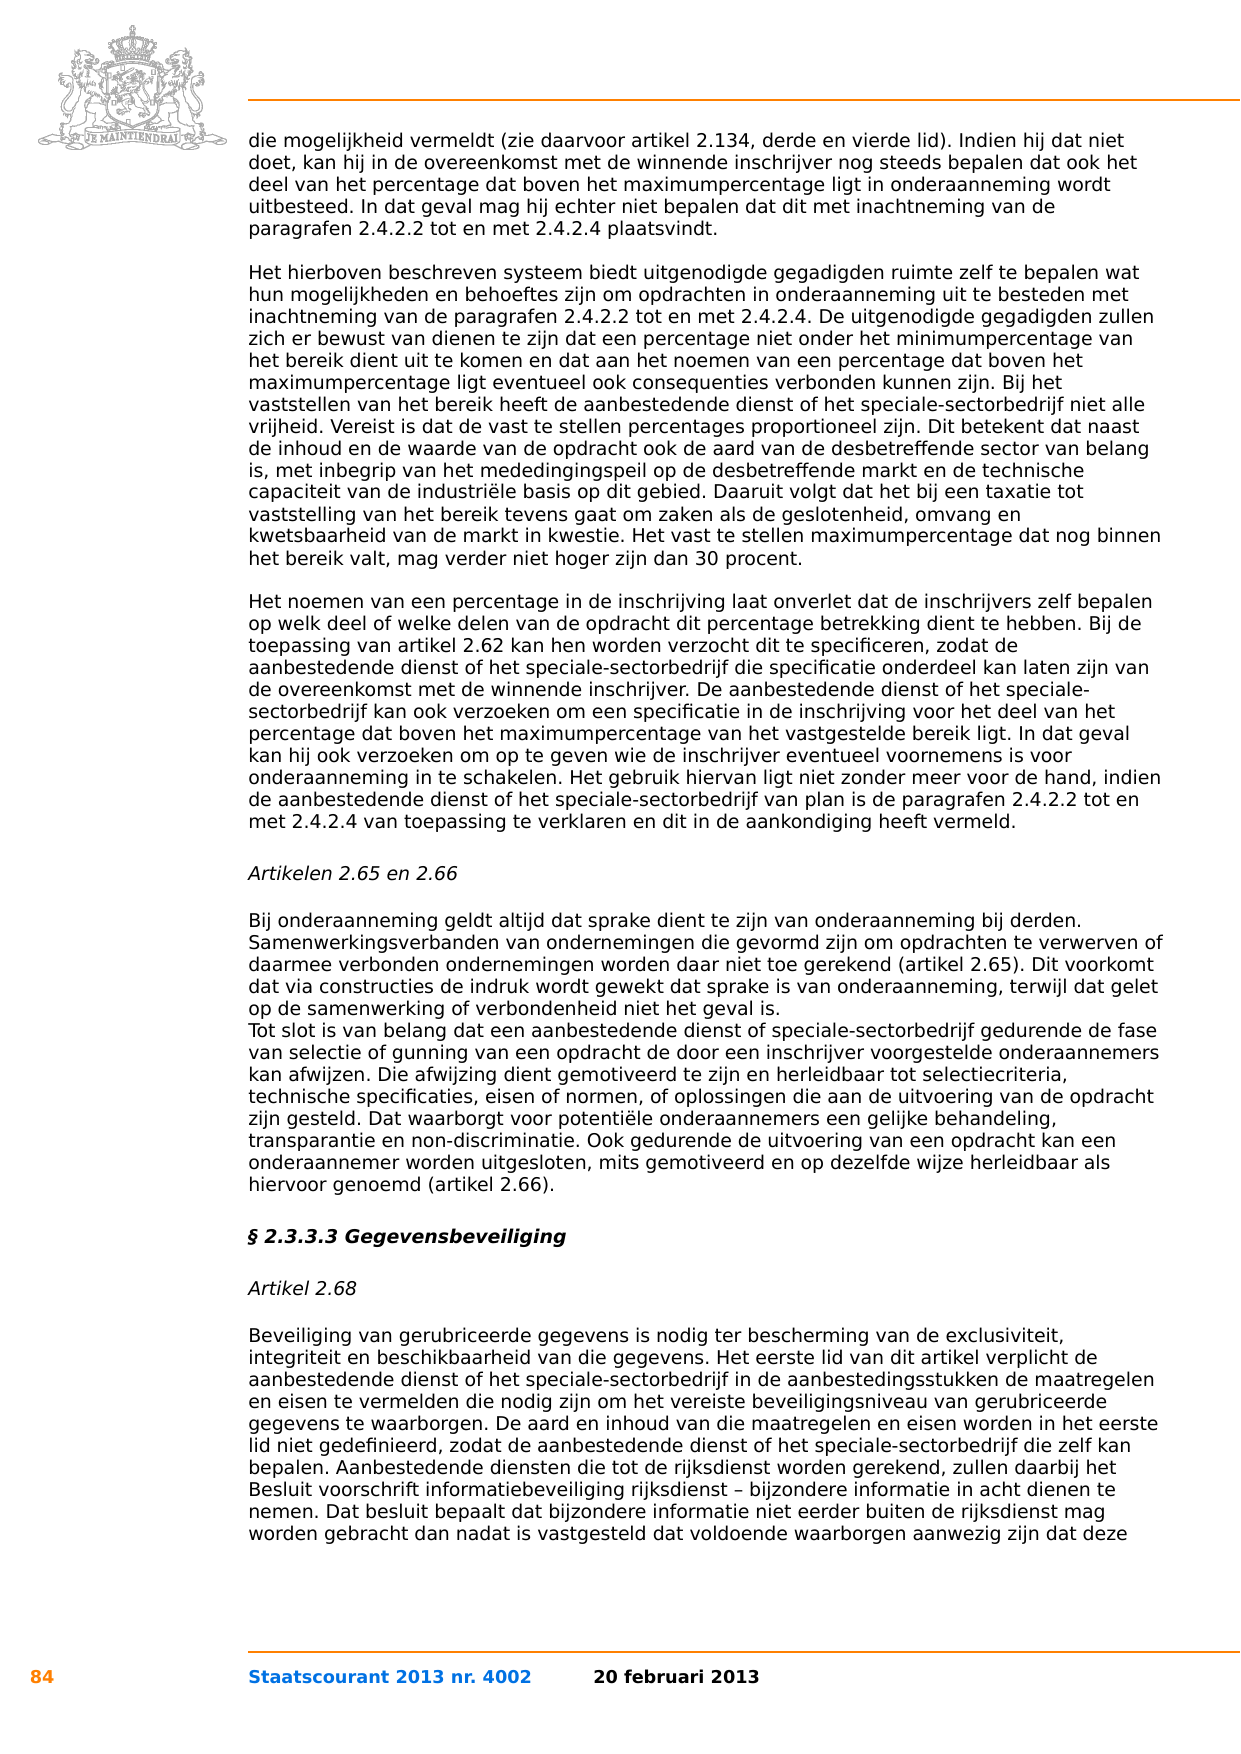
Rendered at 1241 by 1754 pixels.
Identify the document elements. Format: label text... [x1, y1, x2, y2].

text die mogelijkheid vermeldt (zie daarvoor artikel 2.134, derde en vierde lid). Indien hij dat niet doet, kan hij in de overeenkomst met de winnende inschrijver nog steeds bepalen dat ook het deel van het percentage dat boven het maximumpercentage ligt in onderaanneming wordt uitbesteed. In dat geval mag hij echter niet bepalen dat dit met inachtneming van de paragrafen 2.4.2.2 tot en met 2.4.2.4 plaatsvindt. [248, 130, 1163, 240]
text Het noemen van een percentage in de inschrijving laat onverlet dat de inschrijvers zelf bepalen op welk deel of welke delen van de opdracht dit percentage betrekking dient te hebben. Bij de toepassing van artikel 2.62 kan hen worden verzocht dit te specificeren, zodat de aanbestedende dienst of het speciale-sectorbedrijf die specificatie onderdeel kan laten zijn van de overeenkomst met de winnende inschrijver. De aanbestedende dienst of het speciale-sectorbedrijf kan ook verzoeken om een specificatie in de inschrijving voor het deel van het percentage dat boven het maximumpercentage van het vastgestelde bereik ligt. In dat geval kan hij ook verzoeken om op te geven wie de inschrijver eventueel voornemens is voor onderaanneming in te schakelen. Het gebruik hiervan ligt niet zonder meer voor de hand, indien de aanbestedende dienst of het speciale-sectorbedrijf van plan is de paragrafen 2.4.2.2 tot en met 2.4.2.4 van toepassing te verklaren en dit in de aankondiging heeft vermeld. [248, 591, 1163, 833]
text Het hierboven beschreven systeem biedt uitgenodigde gegadigden ruimte zelf te bepalen wat hun mogelijkheden en behoeftes zijn om opdrachten in onderaanneming uit te besteden met inachtneming van de paragrafen 2.4.2.2 tot en met 2.4.2.4. De uitgenodigde gegadigden zullen zich er bewust van dienen te zijn dat een percentage niet onder het minimumpercentage van het bereik dient uit te komen en dat aan het noemen van een percentage dat boven het maximumpercentage ligt eventueel ook consequenties verbonden kunnen zijn. Bij het vaststellen van het bereik heeft de aanbestedende dienst of het speciale-sectorbedrijf niet alle vrijheid. Vereist is dat de vast te stellen percentages proportioneel zijn. Dit betekent dat naast de inhoud en de waarde van de opdracht ook de aard van de desbetreffende sector van belang is, met inbegrip van het mededingingspeil op de desbetreffende markt en de technische capaciteit van de industriële basis op dit gebied. Daaruit volgt dat het bij een taxatie tot vaststelling van het bereik tevens gaat om zaken als de geslotenheid, omvang en kwetsbaarheid van de markt in kwestie. Het vast te stellen maximumpercentage dat nog binnen het bereik valt, mag verder niet hoger zijn dan 30 procent. [248, 262, 1163, 569]
picture [38, 25, 227, 150]
text Beveiliging van gerubriceerde gegevens is nodig ter bescherming van de exclusiviteit, integriteit en beschikbaarheid van die gegevens. Het eerste lid van dit artikel verplicht de aanbestedende dienst of het speciale-sectorbedrijf in de aanbestedingsstukken de maatregelen en eisen te vermelden die nodig zijn om het vereiste beveiligingsniveau van gerubriceerde gegevens te waarborgen. De aard en inhoud van die maatregelen en eisen worden in het eerste lid niet gedefinieerd, zodat de aanbestedende dienst of het speciale-sectorbedrijf die zelf kan bepalen. Aanbestedende diensten die tot de rijksdienst worden gerekend, zullen daarbij het Besluit voorschrift informatiebeveiliging rijksdienst – bijzondere informatie in acht dienen te nemen. Dat besluit bepaalt dat bijzondere informatie niet eerder buiten de rijksdienst mag worden gebracht dan nadat is vastgesteld dat voldoende waarborgen aanwezig zijn dat deze [248, 1325, 1163, 1544]
text Bij onderaanneming geldt altijd dat sprake dient te zijn van onderaanneming bij derden. Samenwerkingsverbanden van ondernemingen die gevormd zijn om opdrachten te verwerven of daarmee verbonden ondernemingen worden daar niet toe gerekend (artikel 2.65). Dit voorkomt dat via constructies de indruk wordt gewekt dat sprake is van onderaanneming, terwijl dat gelet op de samenwerking of verbondenheid niet het geval is. [248, 910, 1163, 1020]
subtitle Artikelen 2.65 en 2.66 [248, 863, 1163, 885]
text Tot slot is van belang dat een aanbestedende dienst of speciale-sectorbedrijf gedurende de fase van selectie of gunning van een opdracht de door een inschrijver voorgestelde onderaannemers kan afwijzen. Die afwijzing dient gemotiveerd te zijn en herleidbaar tot selectiecriteria, technische specificaties, eisen of normen, of oplossingen die aan de uitvoering van de opdracht zijn gesteld. Dat waarborgt voor potentiële onderaannemers een gelijke behandeling, transparantie en non-discriminatie. Ook gedurende de uitvoering van een opdracht kan een onderaannemer worden uitgesloten, mits gemotiveerd en op dezelfde wijze herleidbaar als hiervoor genoemd (artikel 2.66). [248, 1020, 1163, 1196]
subtitle Artikel 2.68 [248, 1278, 1163, 1300]
subtitle § 2.3.3.3 Gegevensbeveiliging [248, 1226, 1163, 1248]
